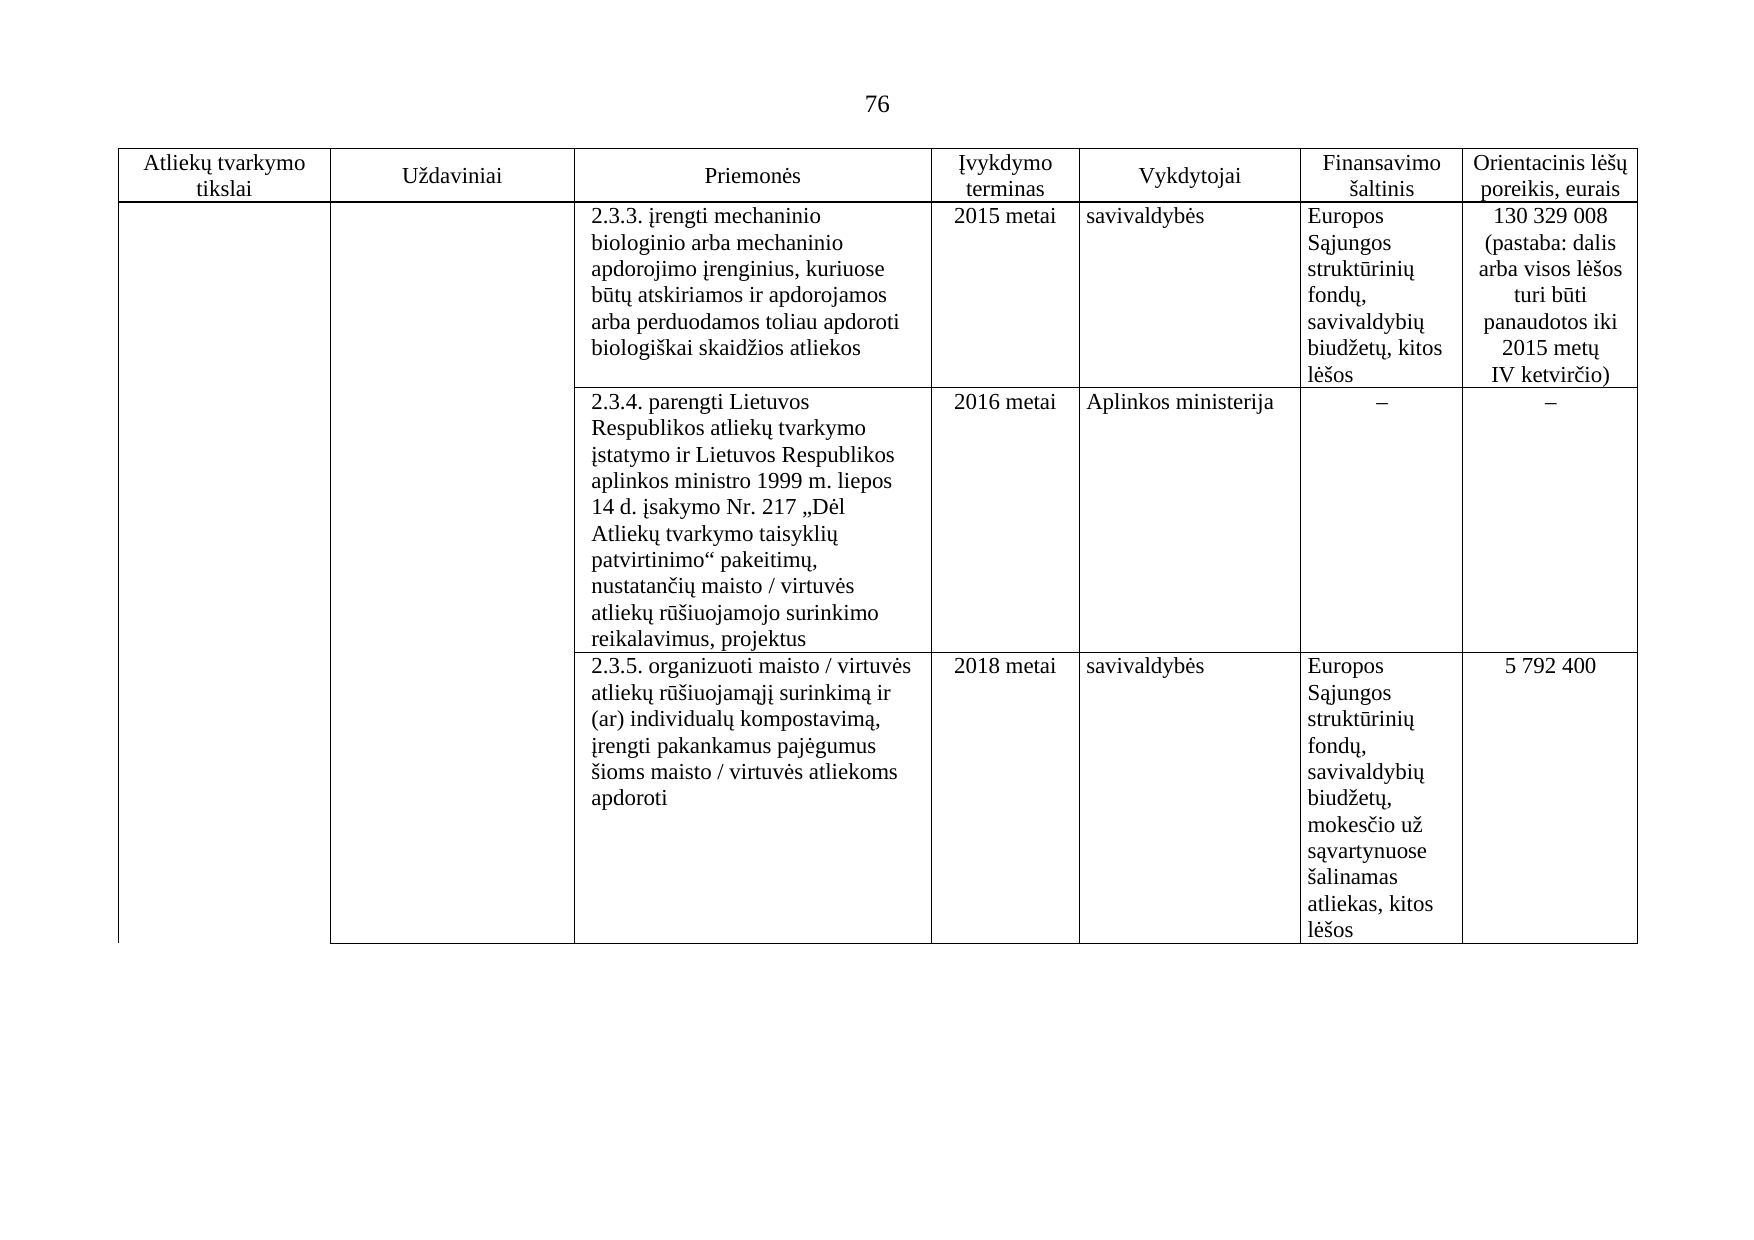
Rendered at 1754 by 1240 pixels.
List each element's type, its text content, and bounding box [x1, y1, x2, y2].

table_header Orientacinis lėšų poreikis, eurais [1463, 149, 1637, 201]
table_header Vykdytojai [1080, 149, 1300, 201]
table_header Įvykdymo terminas [932, 149, 1079, 201]
table_cell 130 329 008 (pastaba: dalis arba visos lėšos turi būti panaudotos iki 2015 metų IV ketvirčio) [1463, 203, 1637, 387]
table_header Uždaviniai [331, 149, 574, 201]
table_cell 5 792 400 [1463, 653, 1637, 942]
table_cell 2015 metai [932, 203, 1079, 387]
table_cell 2.3.3. įrengti mechaninio biologinio arba mechaninio apdorojimo įrenginius, kuriuose būtų atskiriamos ir apdorojamos arba perduodamos toliau apdoroti biologiškai skaidžios atliekos [575, 203, 931, 387]
table_cell – [1301, 388, 1462, 652]
table_cell Europos Sąjungos struktūrinių fondų, savivaldybių biudžetų, mokesčio už sąvartynuose šalinamas atliekas, kitos lėšos [1301, 653, 1462, 942]
table_cell Europos Sąjungos struktūrinių fondų, savivaldybių biudžetų, kitos lėšos [1301, 203, 1462, 387]
table_cell 2.3.4. parengti Lietuvos Respublikos atliekų tvarkymo įstatymo ir Lietuvos Respublikos aplinkos ministro 1999 m. liepos 14 d. įsakymo Nr. 217 „Dėl Atliekų tvarkymo taisyklių patvirtinimo“ pakeitimų, nustatančių maisto / virtuvės atliekų rūšiuojamojo surinkimo reikalavimus, projektus [575, 388, 931, 652]
table_cell 2016 metai [932, 388, 1079, 652]
table_cell Aplinkos ministerija [1080, 388, 1300, 652]
table_header Priemonės [575, 149, 931, 201]
table_header Atliekų tvarkymo tikslai [119, 149, 330, 201]
table_cell [119, 203, 330, 942]
table_cell – [1463, 388, 1637, 652]
table_cell 2.3.5. organizuoti maisto / virtuvės atliekų rūšiuojamąjį surinkimą ir (ar) individualų kompostavimą, įrengti pakankamus pajėgumus šioms maisto / virtuvės atliekoms apdoroti [575, 653, 931, 942]
table_cell savivaldybės [1080, 653, 1300, 942]
table_cell [331, 203, 574, 942]
table_header Finansavimo šaltinis [1301, 149, 1462, 201]
table_cell savivaldybės [1080, 203, 1300, 387]
table_cell 2018 metai [932, 653, 1079, 942]
